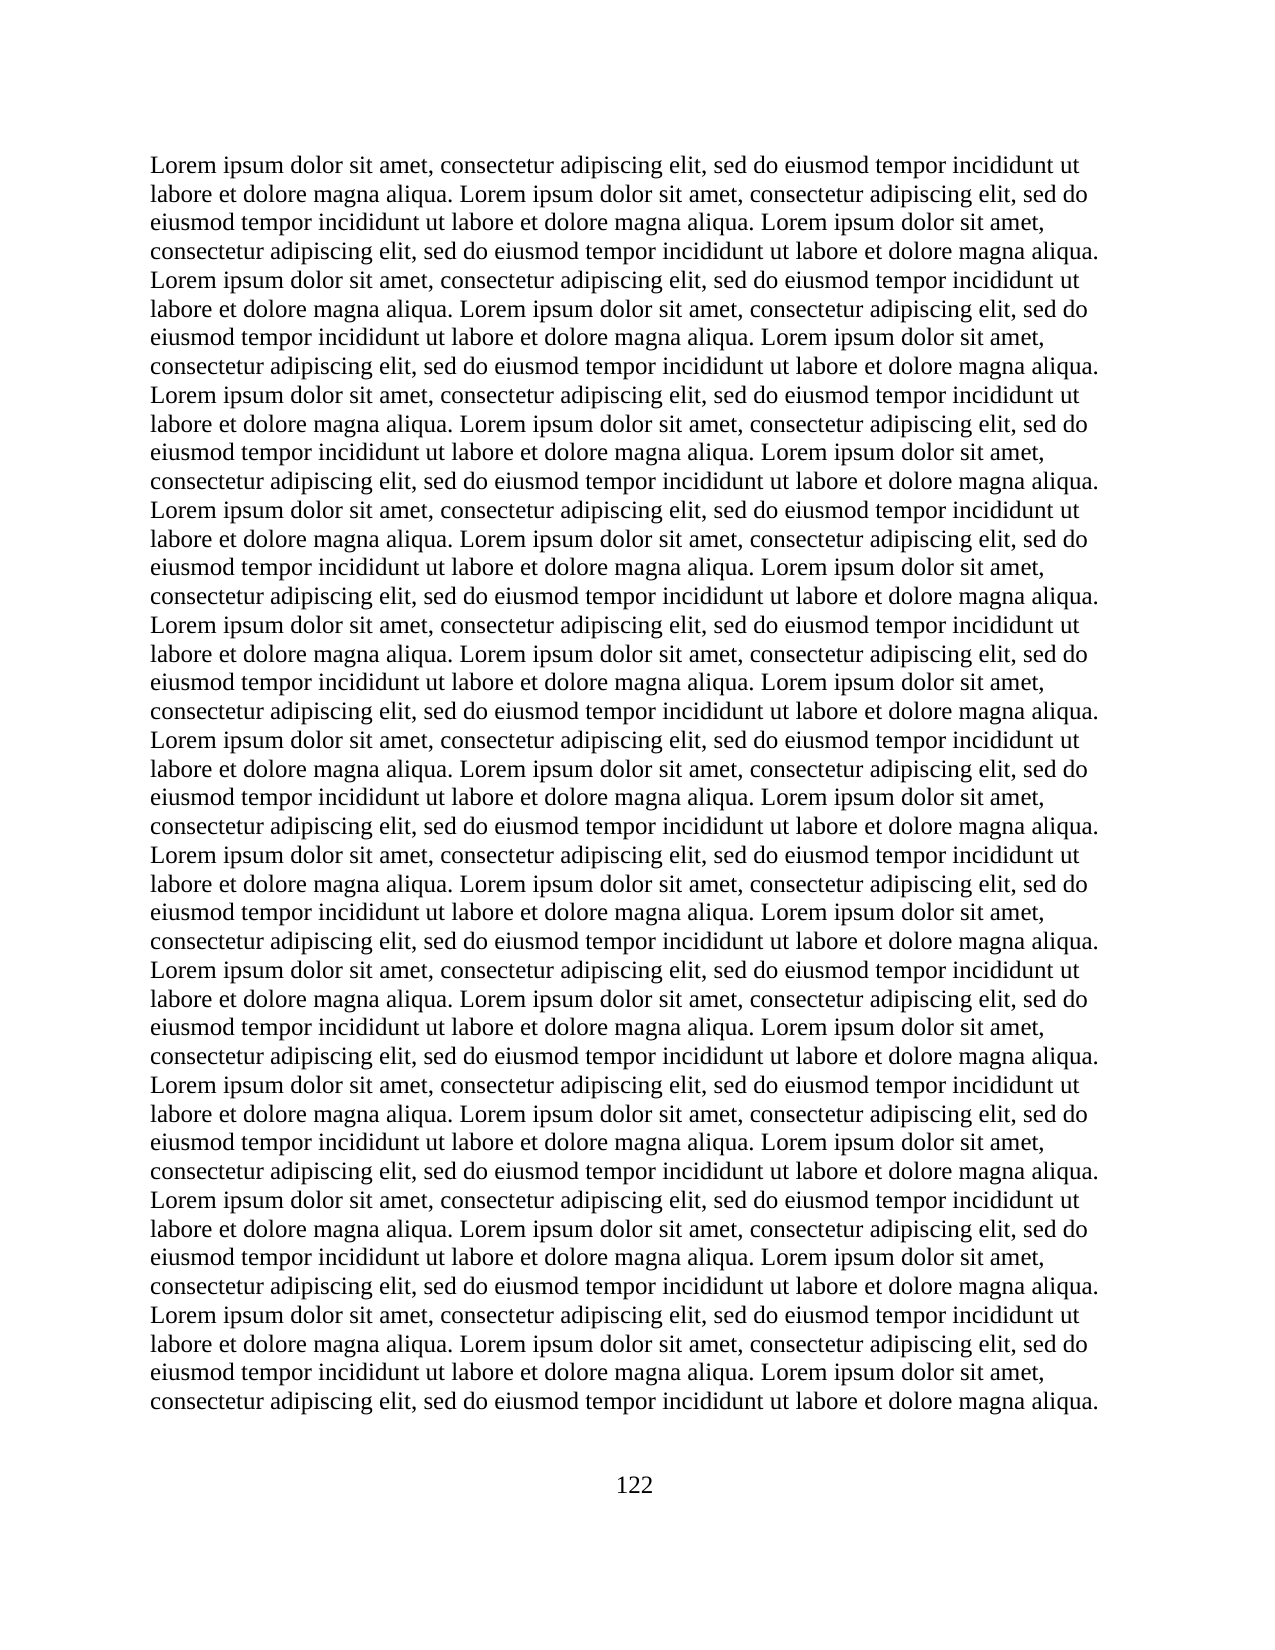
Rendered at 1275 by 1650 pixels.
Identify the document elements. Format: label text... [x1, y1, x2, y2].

text Lorem ipsum dolor sit amet, consectetur adipiscing elit, sed do eiusmod tempor incididunt ut labore et dolore magna aliqua. Lorem ipsum dolor sit amet, consectetur adipiscing elit, sed do eiusmod tempor incididunt ut labore et dolore magna aliqua. Lorem ipsum dolor sit amet, consectetur adipiscing elit, sed do eiusmod tempor incididunt ut labore et dolore magna aliqua. Lorem ipsum dolor sit amet, consectetur adipiscing elit, sed do eiusmod tempor incididunt ut labore et dolore magna aliqua. Lorem ipsum dolor sit amet, consectetur adipiscing elit, sed do eiusmod tempor incididunt ut labore et dolore magna aliqua. Lorem ipsum dolor sit amet, consectetur adipiscing elit, sed do eiusmod tempor incididunt ut labore et dolore magna aliqua. Lorem ipsum dolor sit amet, consectetur adipiscing elit, sed do eiusmod tempor incididunt ut labore et dolore magna aliqua. Lorem ipsum dolor sit amet, consectetur adipiscing elit, sed do eiusmod tempor incididunt ut labore et dolore magna aliqua. Lorem ipsum dolor sit amet, consectetur adipiscing elit, sed do eiusmod tempor incididunt ut labore et dolore magna aliqua. Lorem ipsum dolor sit amet, consectetur adipiscing elit, sed do eiusmod tempor incididunt ut labore et dolore magna aliqua. Lorem ipsum dolor sit amet, consectetur adipiscing elit, sed do eiusmod tempor incididunt ut labore et dolore magna aliqua. Lorem ipsum dolor sit amet, consectetur adipiscing elit, sed do eiusmod tempor incididunt ut labore et dolore magna aliqua. Lorem ipsum dolor sit amet, consectetur adipiscing elit, sed do eiusmod tempor incididunt ut labore et dolore magna aliqua. Lorem ipsum dolor sit amet, consectetur adipiscing elit, sed do eiusmod tempor incididunt ut labore et dolore magna aliqua. Lorem ipsum dolor sit amet, consectetur adipiscing elit, sed do eiusmod tempor incididunt ut labore et dolore magna aliqua. Lorem ipsum dolor sit amet, consectetur adipiscing elit, sed do eiusmod tempor incididunt ut labore et dolore magna aliqua. Lorem ipsum dolor sit amet, consectetur adipiscing elit, sed do eiusmod tempor incididunt ut labore et dolore magna aliqua. Lorem ipsum dolor sit amet, consectetur adipiscing elit, sed do eiusmod tempor incididunt ut labore et dolore magna aliqua. Lorem ipsum dolor sit amet, consectetur adipiscing elit, sed do eiusmod tempor incididunt ut labore et dolore magna aliqua. Lorem ipsum dolor sit amet, consectetur adipiscing elit, sed do eiusmod tempor incididunt ut labore et dolore magna aliqua. Lorem ipsum dolor sit amet, consectetur adipiscing elit, sed do eiusmod tempor incididunt ut labore et dolore magna aliqua. Lorem ipsum dolor sit amet, consectetur adipiscing elit, sed do eiusmod tempor incididunt ut labore et dolore magna aliqua. Lorem ipsum dolor sit amet, consectetur adipiscing elit, sed do eiusmod tempor incididunt ut labore et dolore magna aliqua. Lorem ipsum dolor sit amet, consectetur adipiscing elit, sed do eiusmod tempor incididunt ut labore et dolore magna aliqua. Lorem ipsum dolor sit amet, consectetur adipiscing elit, sed do eiusmod tempor incididunt ut labore et dolore magna aliqua. Lorem ipsum dolor sit amet, consectetur adipiscing elit, sed do eiusmod tempor incididunt ut labore et dolore magna aliqua. Lorem ipsum dolor sit amet, consectetur adipiscing elit, sed do eiusmod tempor incididunt ut labore et dolore magna aliqua. Lorem ipsum dolor sit amet, consectetur adipiscing elit, sed do eiusmod tempor incididunt ut labore et dolore magna aliqua. Lorem ipsum dolor sit amet, consectetur adipiscing elit, sed do eiusmod tempor incididunt ut labore et dolore magna aliqua. Lorem ipsum dolor sit amet, consectetur adipiscing elit, sed do eiusmod tempor incididunt ut labore et dolore magna aliqua. Lorem ipsum dolor sit amet, consectetur adipiscing elit, sed do eiusmod tempor incididunt ut labore et dolore magna aliqua. Lorem ipsum dolor sit amet, consectetur adipiscing elit, sed do eiusmod tempor incididunt ut labore et dolore magna aliqua. Lorem ipsum dolor sit amet, consectetur adipiscing elit, sed do eiusmod tempor incididunt ut labore et dolore magna aliqua. [150, 150, 1125, 1415]
